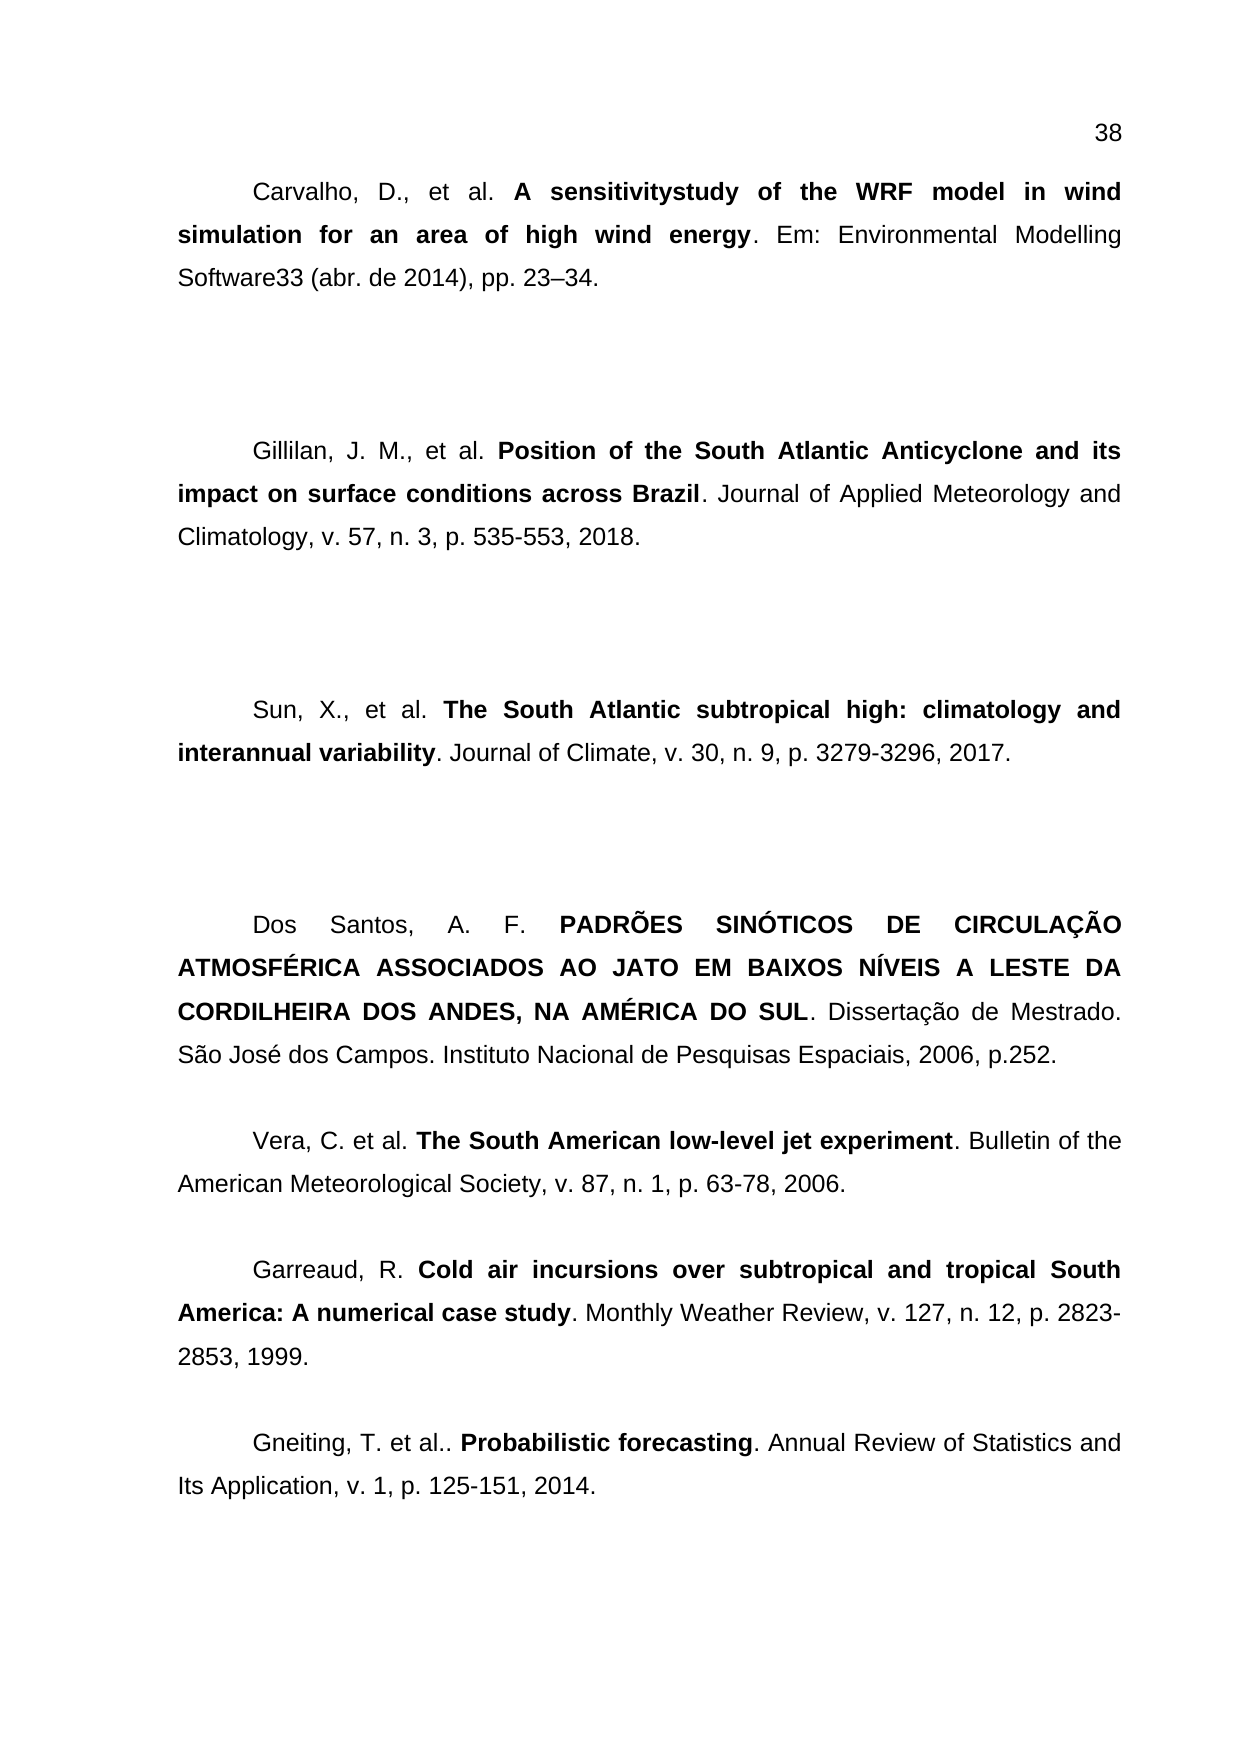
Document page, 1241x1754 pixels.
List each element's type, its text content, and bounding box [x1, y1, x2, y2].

text Vera, C. et al. The South American low-level jet experiment. Bulletin of the American Meteorological Society, v. 87, n. 1, p. 63-78, 2006. [177, 1126, 1122, 1198]
text Carvalho, D., et al. A sensitivitystudy of the WRF model in wind simulation for an area of high wind energy. Em: Environmental Modelling Software33 (abr. de 2014), pp. 23–34. [177, 177, 1122, 292]
text Gillilan, J. M., et al. Position of the South Atlantic Anticyclone and its impact on surface conditions across Brazil. Journal of Applied Meteorology and Climatology, v. 57, n. 3, p. 535-553, 2018. [177, 436, 1122, 551]
text Sun, X., et al. The South Atlantic subtropical high: climatology and interannual variability. Journal of Climate, v. 30, n. 9, p. 3279-3296, 2017. [177, 695, 1122, 767]
text Gneiting, T. et al.. Probabilistic forecasting. Annual Review of Statistics and Its Application, v. 1, p. 125-151, 2014. [177, 1428, 1122, 1500]
text Dos Santos, A. F. PADRÕES SINÓTICOS DE CIRCULAÇÃO ATMOSFÉRICA ASSOCIADOS AO JATO EM BAIXOS NÍVEIS A LESTE DA CORDILHEIRA DOS ANDES, NA AMÉRICA DO SUL. Dissertação de Mestrado. São José dos Campos. Instituto Nacional de Pesquisas Espaciais, 2006, p.252. [177, 910, 1122, 1068]
text Garreaud, R. Cold air incursions over subtropical and tropical South America: A numerical case study. Monthly Weather Review, v. 127, n. 12, p. 2823-2853, 1999. [177, 1255, 1122, 1370]
